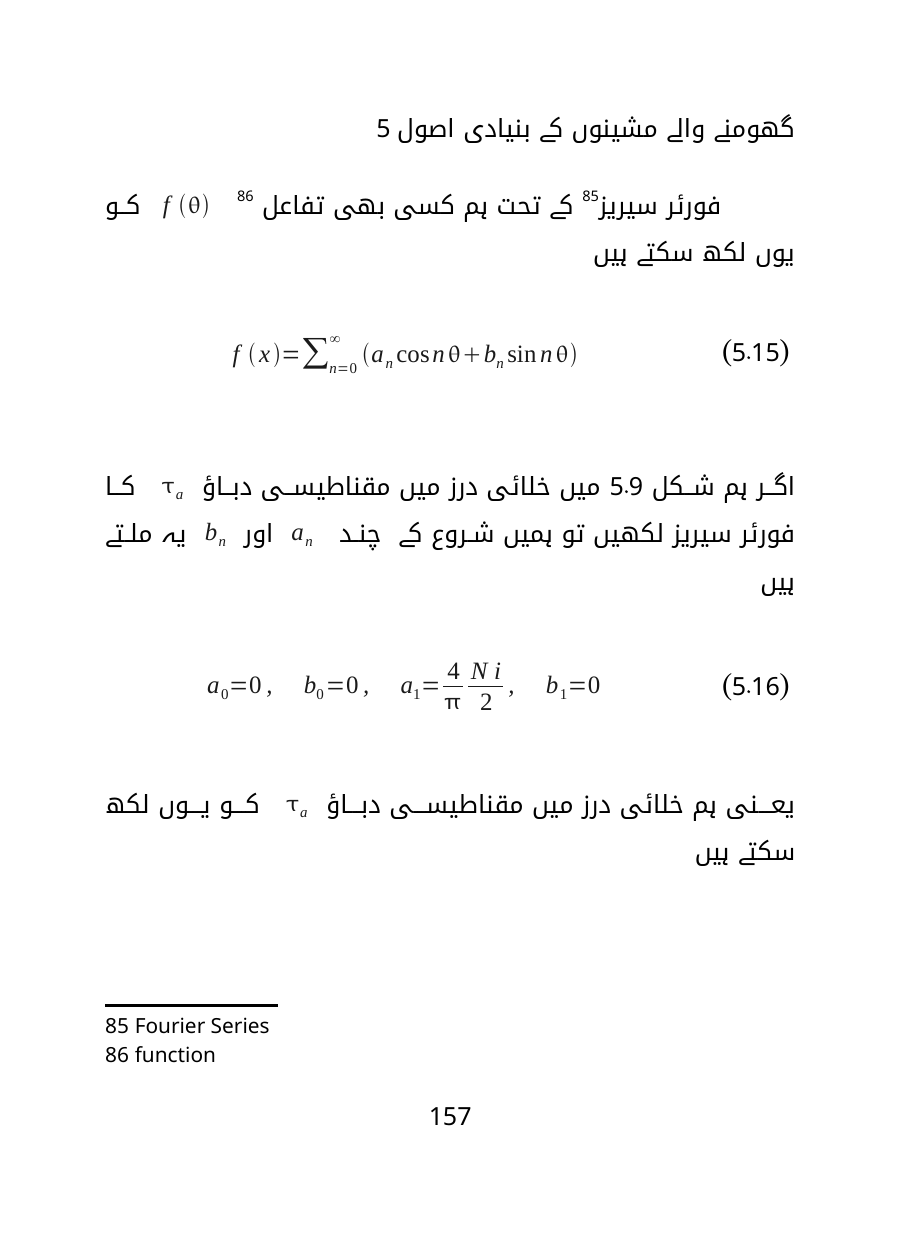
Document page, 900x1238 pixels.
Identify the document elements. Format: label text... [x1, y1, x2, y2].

text Fourier Series [105, 1012, 795, 1040]
text فورئر سیریز کے تحت ہم کسی بھی تفاعل کو یوں لکھ سکتے ہیں [105, 182, 795, 277]
table_header (5.15) [693, 324, 795, 395]
text اگر ہم شکل 5.9 میں خلائی درز میں مقناطیسی دباؤ کا فورئر سیریز لکھیں تو ہمیں شروع کے چند اوریہ ملتے ہیں [105, 463, 795, 605]
table_header [105, 652, 694, 735]
table_header (5.16) [694, 652, 795, 735]
text یعنی ہم خلائی درز میں مقناطیسی دباؤ کو یوں لکھ سکتے ہیں [105, 781, 795, 876]
table_header [105, 324, 692, 395]
text function [105, 1040, 795, 1068]
